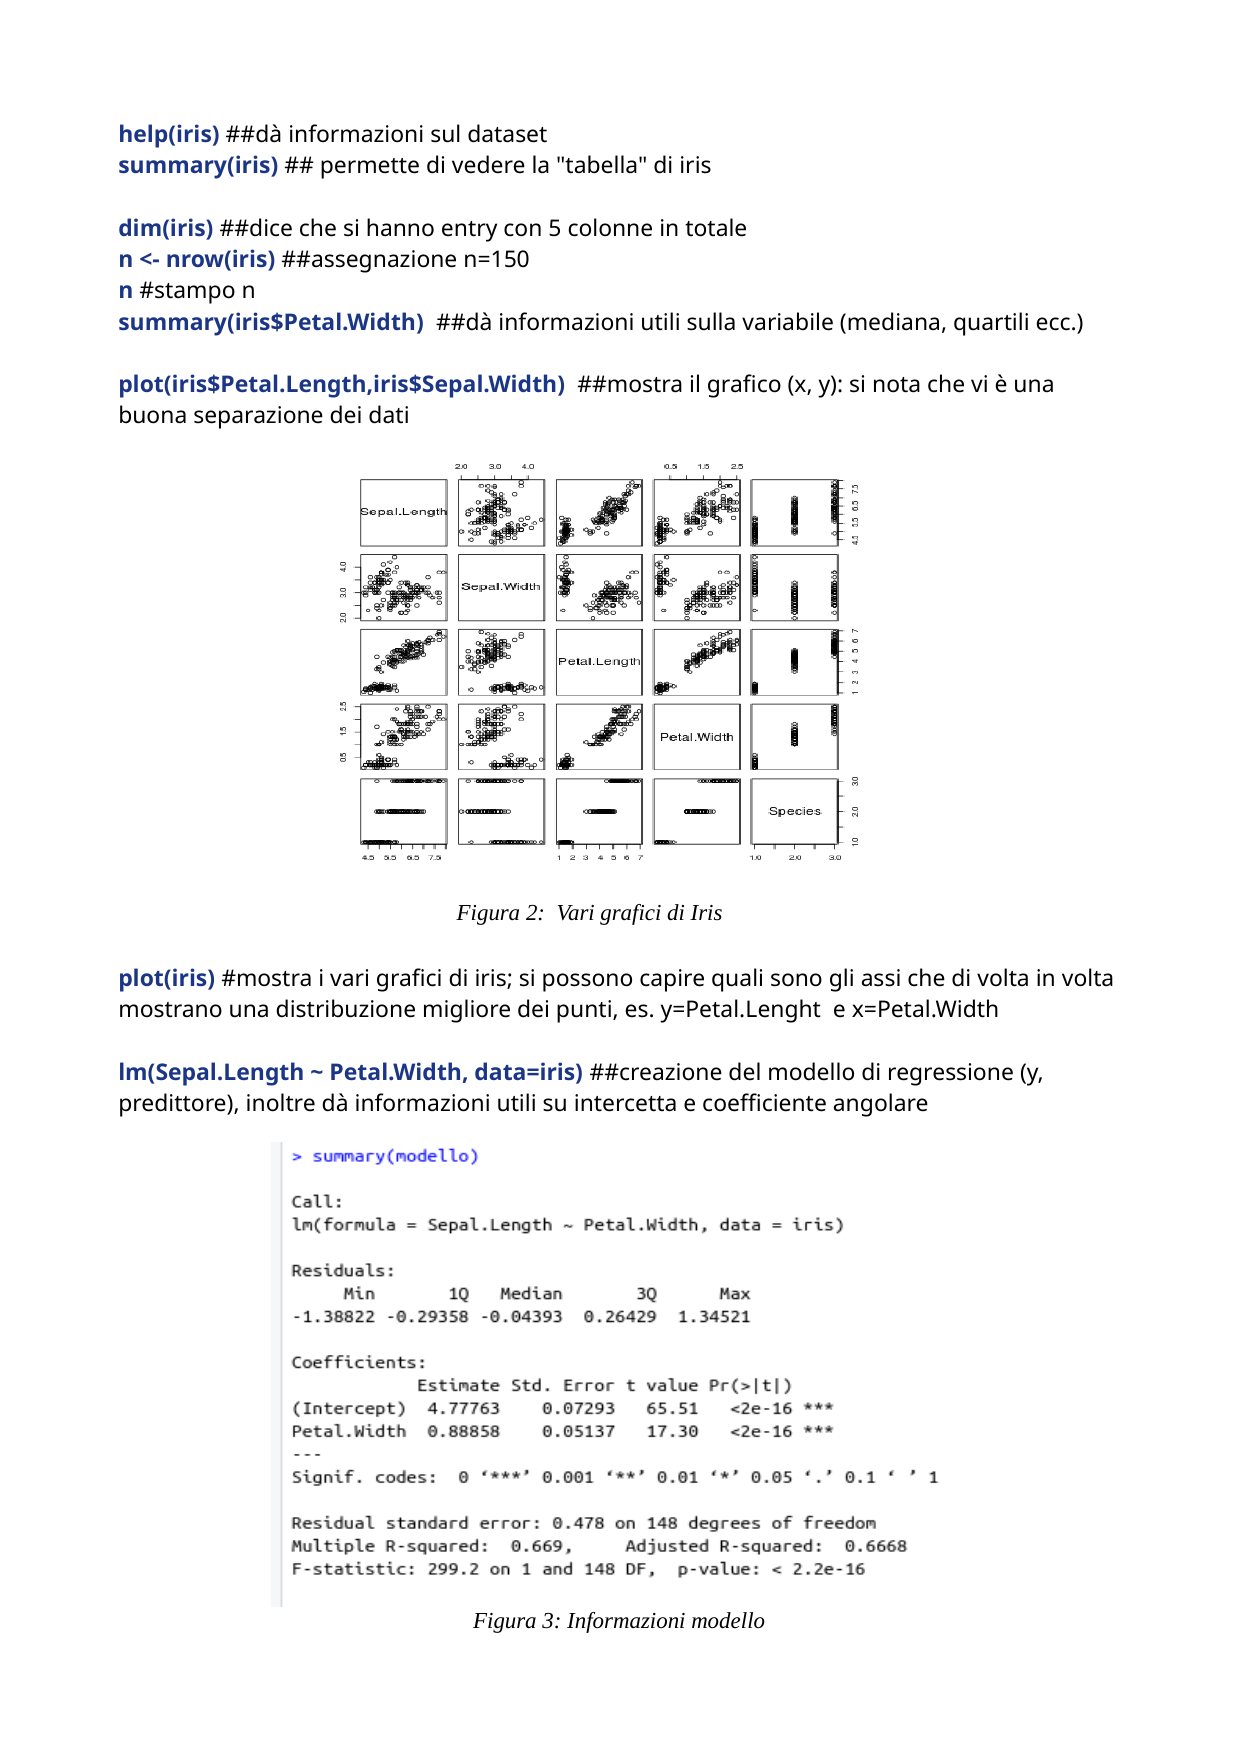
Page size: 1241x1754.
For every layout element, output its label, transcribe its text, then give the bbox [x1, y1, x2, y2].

text n #stampo n [118, 274, 1122, 306]
text help(iris) ##dà informazioni sul dataset [118, 118, 1122, 149]
text lm(Sepal.Length ~ Petal.Width, data=iris) ##creazione del modello di regressione (y, predittore), inoltre dà informazioni utili su intercetta e coefficiente angolare [118, 1055, 1122, 1118]
text plot(iris$Petal.Length,iris$Sepal.Width) ##mostra il grafico (x, y): si nota che vi è una buona separazione dei dati [118, 368, 1122, 431]
text summary(iris) ## permette di vedere la "tabella" di iris [118, 149, 1122, 181]
text dim(iris) ##dice che si hanno entry con 5 colonne in totale [118, 212, 1122, 243]
text n <- nrow(iris) ##assegnazione n=150 [118, 243, 1122, 274]
text [271, 1130, 969, 1142]
picture [270, 1142, 970, 1607]
text summary(iris$Petal.Width) ##dà informazioni utili sulla variabile (mediana, quartili ecc.) [118, 306, 1122, 337]
text plot(iris) #mostra i vari grafici di iris; si possono capire quali sono gli assi che di volta in volta mostrano una distribuzione migliore dei punti, es. y=Petal.Lenght e x=Petal.Width [118, 962, 1122, 1024]
text Figura 2: Vari grafici di Iris [262, 892, 919, 925]
picture [262, 452, 919, 892]
text Figura 3: Informazioni modello [271, 1607, 969, 1633]
